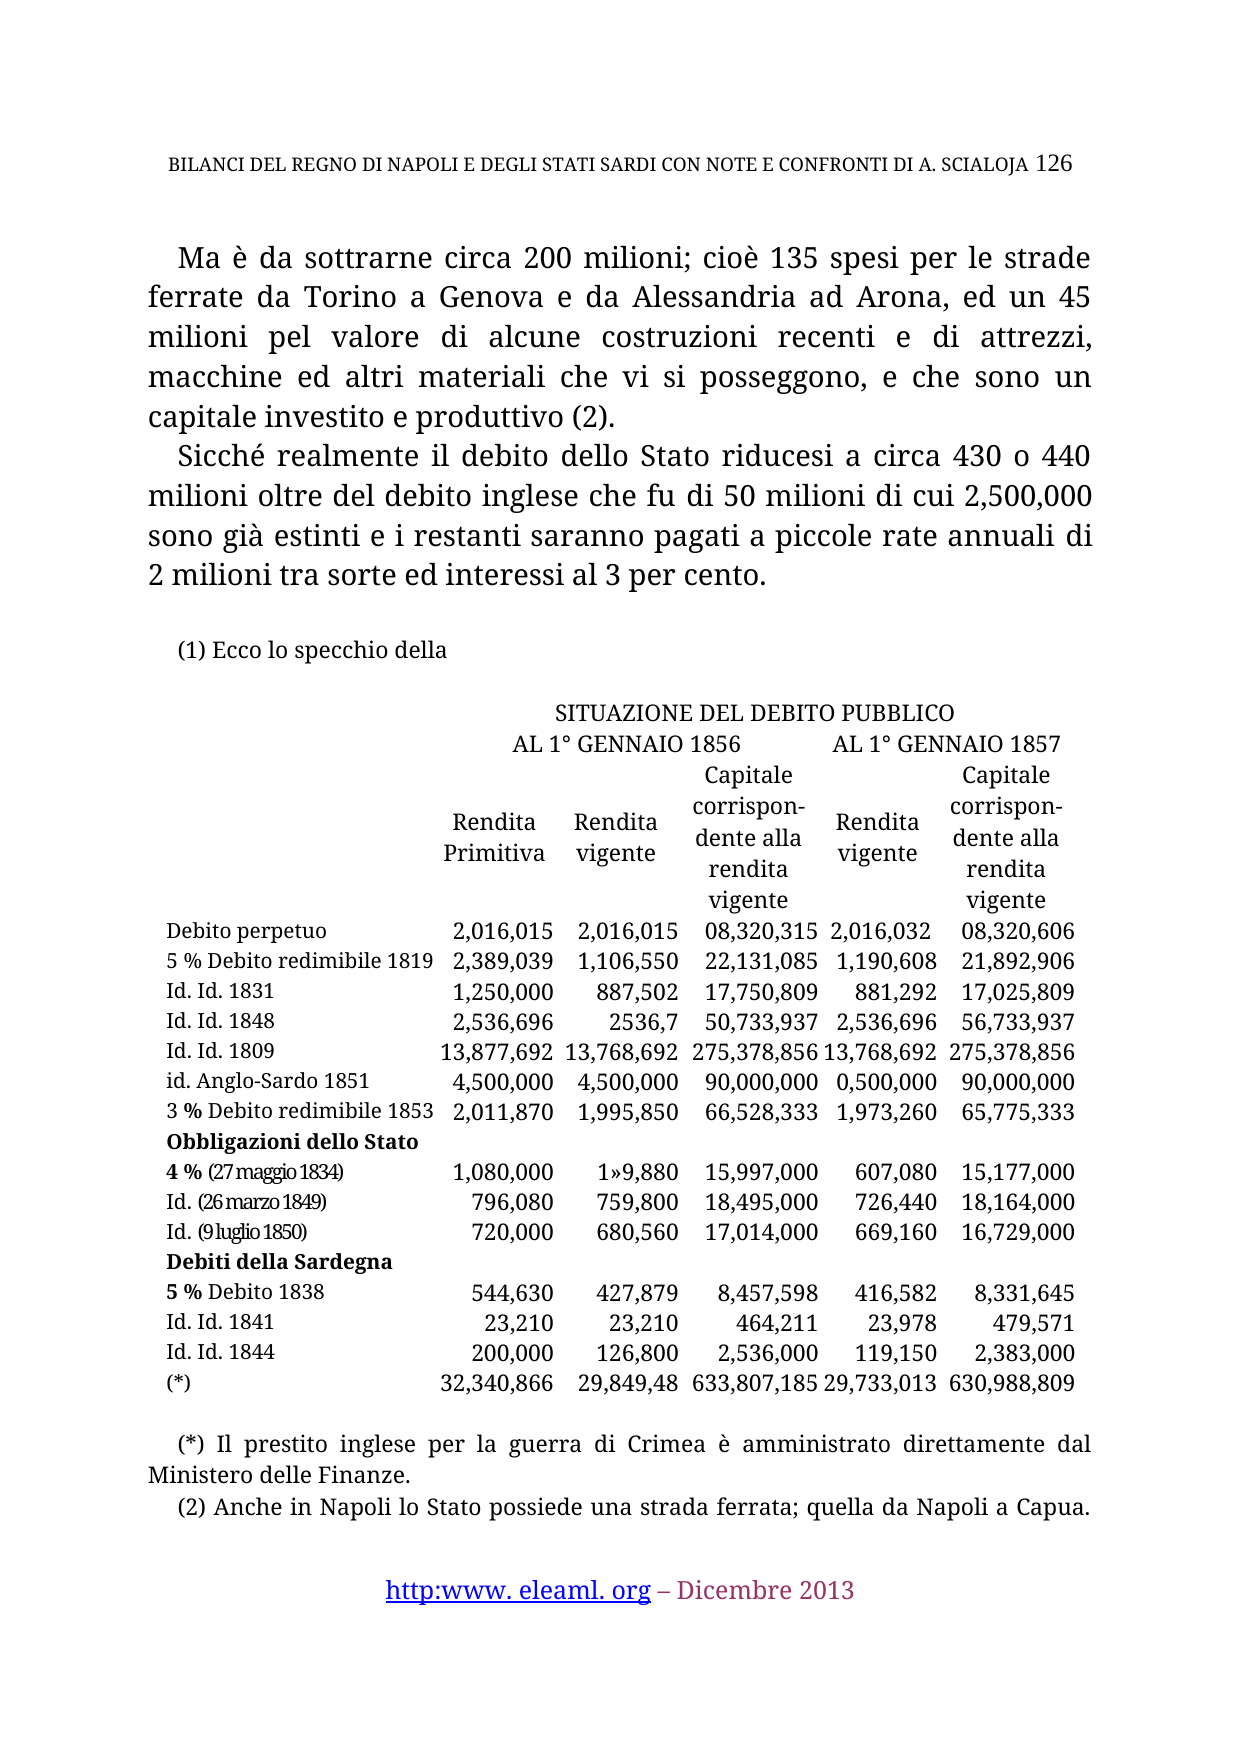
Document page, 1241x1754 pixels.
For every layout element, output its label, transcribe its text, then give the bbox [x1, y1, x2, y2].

table_cell 08,320,606 [937, 915, 1075, 945]
table_cell 2,536,696 [435, 1006, 553, 1036]
table_cell 3 % Debito redimibile 1853 [166, 1096, 435, 1126]
table_cell 13,877,692 [435, 1036, 553, 1066]
table_cell 17,025,809 [937, 975, 1075, 1006]
table_cell Id. (9 luglio 1850) [166, 1216, 435, 1246]
table_cell 08,320,315 [679, 915, 818, 945]
table_cell 18,164,000 [937, 1186, 1075, 1216]
table_cell Id. Id. 1844 [166, 1337, 435, 1367]
table_cell 1,995,850 [554, 1096, 678, 1126]
table_cell 759,800 [554, 1186, 678, 1216]
table_cell 1,106,550 [554, 945, 678, 975]
table_cell Debito perpetuo [166, 915, 435, 945]
table_cell 881,292 [818, 975, 937, 1006]
table_cell Debiti della Sardegna [166, 1246, 435, 1276]
table_cell 1»9,880 [554, 1156, 678, 1186]
table_cell 22,131,085 [679, 945, 818, 975]
table_cell 275,378,856 [679, 1036, 818, 1066]
table_cell 200,000 [435, 1337, 553, 1367]
table_cell 2,016,015 [435, 915, 553, 945]
table_cell [435, 1126, 553, 1156]
table_cell 50,733,937 [679, 1006, 818, 1036]
table_cell [435, 1246, 553, 1276]
table_cell 8,457,598 [679, 1276, 818, 1307]
table_cell 1,973,260 [818, 1096, 937, 1126]
table_cell 8,331,645 [937, 1276, 1075, 1307]
table_cell 126,800 [554, 1337, 678, 1367]
table_cell 1,080,000 [435, 1156, 553, 1186]
table_cell Id. Id. 1831 [166, 975, 435, 1006]
table_cell [937, 1246, 1075, 1276]
table_cell 23,978 [818, 1307, 937, 1337]
table_cell Id. Id. 1841 [166, 1307, 435, 1337]
table_cell 56,733,937 [937, 1006, 1075, 1036]
table_cell 633,807,185 [679, 1367, 818, 1397]
table_cell (*) [166, 1367, 435, 1397]
table_cell Capitale corrispon-dente alla rendita vigente [679, 759, 818, 915]
table_cell 416,582 [818, 1276, 937, 1307]
table_cell 726,440 [818, 1186, 937, 1216]
table_cell 4,500,000 [554, 1066, 678, 1096]
table_header [166, 696, 435, 915]
table_cell 2536,7 [554, 1006, 678, 1036]
table_cell 5 % Debito redimibile 1819 [166, 945, 435, 975]
table_cell 2,016,032 [818, 915, 937, 945]
table_cell 479,571 [937, 1307, 1075, 1337]
table_cell AL 1° GENNAIO 1857 [819, 728, 1075, 759]
table_cell 17,750,809 [679, 975, 818, 1006]
table_cell 18,495,000 [679, 1186, 818, 1216]
table_cell 2,536,696 [818, 1006, 937, 1036]
table_cell 23,210 [435, 1307, 553, 1337]
table_cell 90,000,000 [937, 1066, 1075, 1096]
table_cell 21,892,906 [937, 945, 1075, 975]
table_cell 32,340,866 « [435, 1367, 553, 1397]
text Ma è da sottrarne circa 200 milioni; cioè 135 spesi per le strade ferrate da Torino a Genova e da Alessandria ad Arona, ed un 45 milioni pel valore di alcune costruzioni recenti e di attrezzi, macchine ed altri materiali che vi si posseggono, e che sono un capitale investito e produttivo (2). [148, 237, 1093, 436]
table_cell 720,000 [435, 1216, 553, 1246]
table_cell 275,378,856 [937, 1036, 1075, 1066]
table_header SITUAZIONE DEL DEBITO PUBBLICO [435, 696, 1075, 728]
table_cell 4,500,000 [435, 1066, 553, 1096]
table_cell 2,011,870 [435, 1096, 553, 1126]
table_cell [818, 1126, 937, 1156]
table_cell [818, 1246, 937, 1276]
table_cell 15,997,000 [679, 1156, 818, 1186]
table_cell 427,879 [554, 1276, 678, 1307]
table_cell Rendita Primitiva [435, 759, 553, 915]
table_cell 65,775,333 [937, 1096, 1075, 1126]
table_cell Id. (26 marzo 1849) [166, 1186, 435, 1216]
table_cell 2,389,039 [435, 945, 553, 975]
text (1) Ecco lo specchio della [148, 634, 1093, 665]
table_cell 16,729,000 [937, 1216, 1075, 1246]
table_cell 630,988,809 [937, 1367, 1075, 1397]
table_cell 119,150 [818, 1337, 937, 1367]
table_cell 66,528,333 [679, 1096, 818, 1126]
table_cell 29,849,48 t * [554, 1367, 678, 1397]
table_cell AL 1° GENNAIO 1856 [435, 728, 818, 759]
table_cell Rendita vigente [818, 759, 937, 915]
table_cell 2,536,000 [679, 1337, 818, 1367]
table_cell 17,014,000 [679, 1216, 818, 1246]
table_cell id. Anglo-Sardo 1851 [166, 1066, 435, 1096]
table_cell 4 % (27 maggio 1834) [166, 1156, 435, 1186]
table_cell 13,768,692 [554, 1036, 678, 1066]
table_cell 607,080 [818, 1156, 937, 1186]
table_cell 23,210 [554, 1307, 678, 1337]
table_cell 464,211 [679, 1307, 818, 1337]
table_cell 1,250,000 [435, 975, 553, 1006]
text Sicché realmente il debito dello Stato riducesi a circa 430 o 440 milioni oltre del debito inglese che fu di 50 milioni di cui 2,500,000 sono già estinti e i restanti saranno pagati a piccole rate annuali di 2 milioni tra sorte ed interessi al 3 per cento. [148, 436, 1093, 594]
table_cell 669,160 [818, 1216, 937, 1246]
table_cell [679, 1126, 818, 1156]
table_cell [937, 1126, 1075, 1156]
table_cell 0,500,000 [818, 1066, 937, 1096]
table_cell Obbligazioni dello Stato [166, 1126, 435, 1156]
table_cell 5 % Debito 1838 [166, 1276, 435, 1307]
table_cell 29,733,013 [818, 1367, 937, 1397]
table_cell [554, 1246, 678, 1276]
table_cell [554, 1126, 678, 1156]
text (2) Anche in Napoli lo Stato possiede una strada ferrata; quella da Napoli a Capua. [148, 1491, 1093, 1522]
table_cell 90,000,000 [679, 1066, 818, 1096]
table_cell 2,383,000 [937, 1337, 1075, 1367]
table_cell 887,502 [554, 975, 678, 1006]
table_cell 1,190,608 [818, 945, 937, 975]
table_cell Rendita vigente [554, 759, 678, 915]
table_cell [679, 1246, 818, 1276]
table_cell Capitale corrispon-dente alla rendita vigente [937, 759, 1075, 915]
table_cell 13,768,692 [818, 1036, 937, 1066]
table_cell 2,016,015 [554, 915, 678, 945]
table_cell 15,177,000 [937, 1156, 1075, 1186]
table_cell Id. Id. 1809 [166, 1036, 435, 1066]
text (*) Il prestito inglese per la guerra di Crimea è amministrato direttamente dal Ministero delle Finanze. [148, 1428, 1093, 1491]
table_cell Id. Id. 1848 [166, 1006, 435, 1036]
table_cell 796,080 [435, 1186, 553, 1216]
table_cell 680,560 [554, 1216, 678, 1246]
table_cell 544,630 [435, 1276, 553, 1307]
